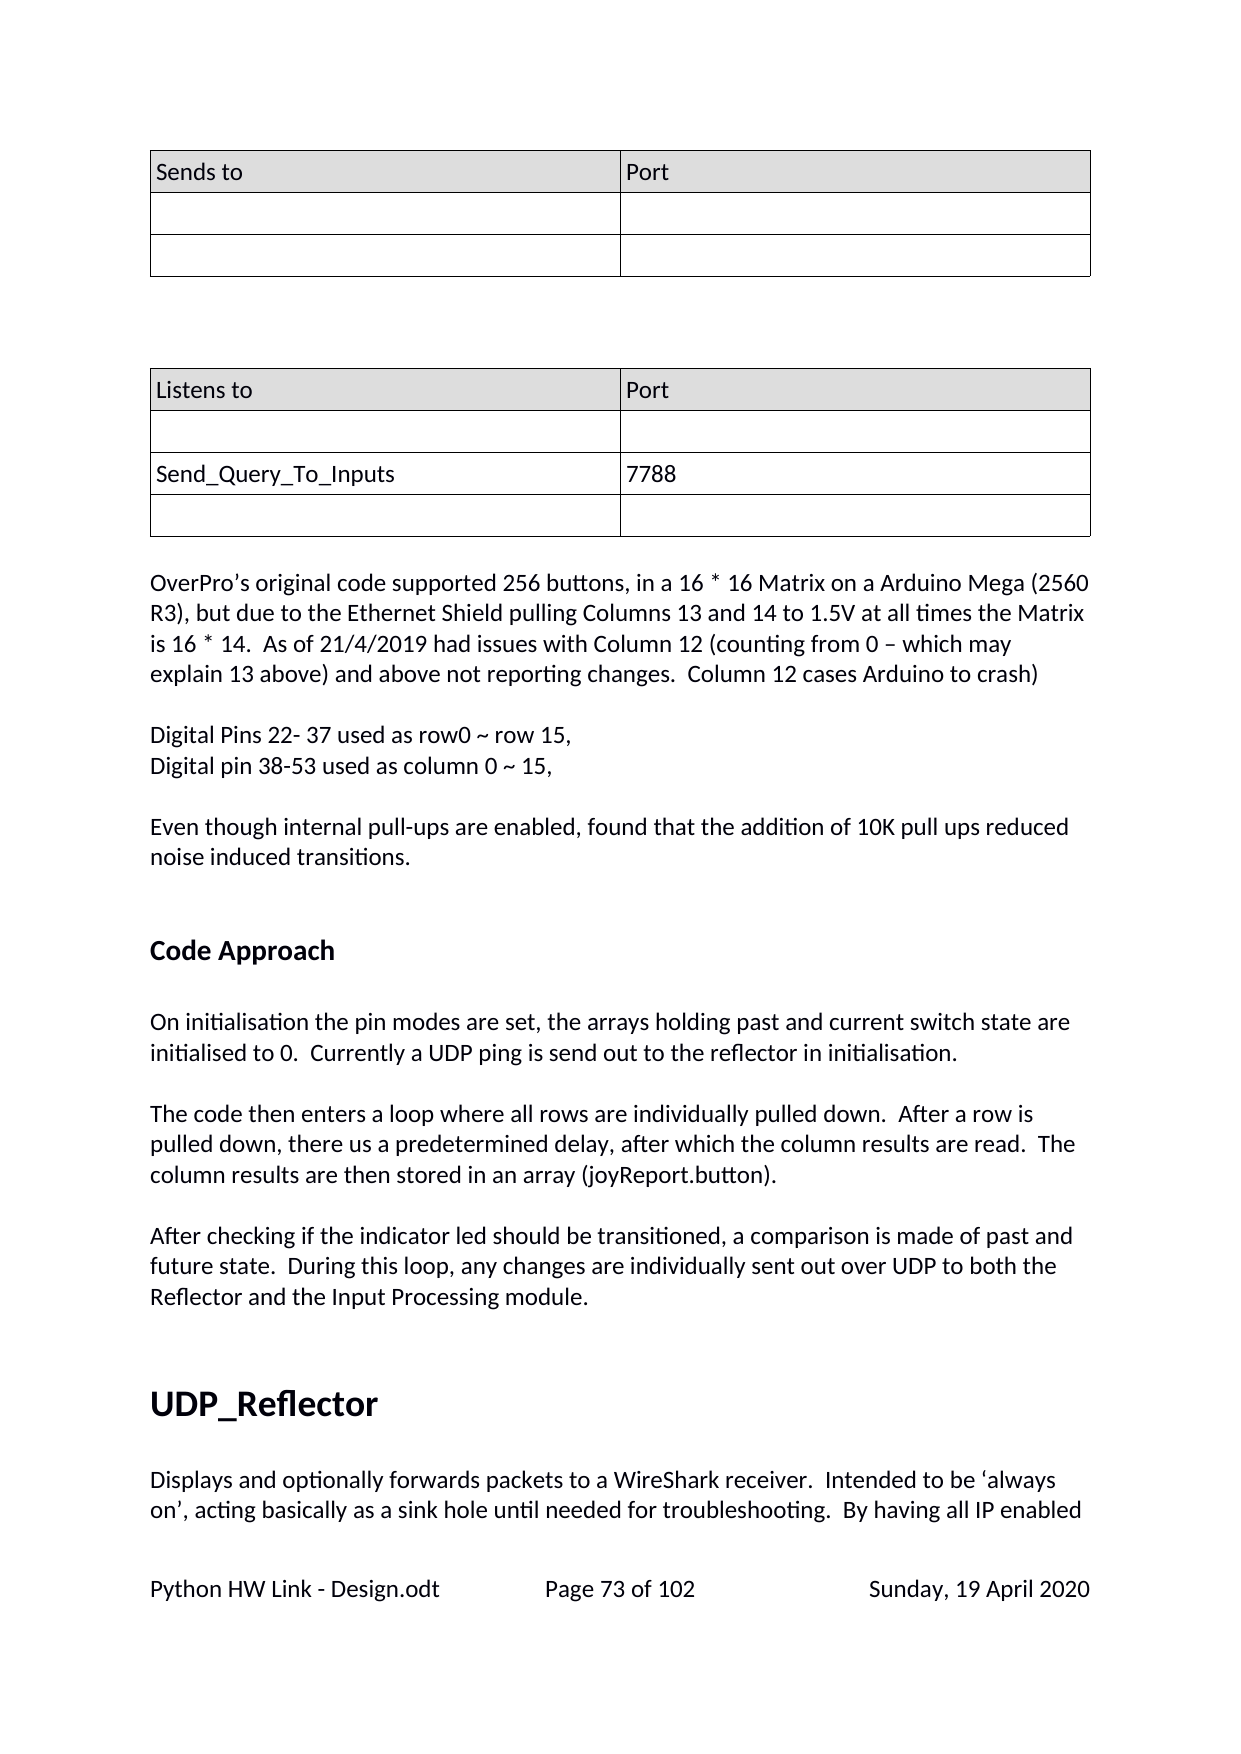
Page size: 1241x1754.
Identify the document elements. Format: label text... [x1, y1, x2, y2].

table_header Port [621, 369, 1090, 410]
table_cell Send_Query_To_Inputs [151, 453, 620, 494]
subtitle UDP_Reflector [150, 1379, 1090, 1425]
text On initialisation the pin modes are set, the arrays holding past and current switch state are initialised to 0. Currently a UDP ping is send out to the reflector in initialisation. [150, 1006, 1090, 1067]
text Digital Pins 22- 37 used as row0 ~ row 15, [150, 719, 1090, 750]
table_cell [621, 193, 1090, 234]
table_cell 7788 [621, 453, 1090, 494]
table_header Listens to [151, 369, 620, 410]
text After checking if the indicator led should be transitioned, a comparison is made of past and future state. During this loop, any changes are individually sent out over UDP to both the Reflector and the Input Processing module. [150, 1220, 1090, 1311]
table_cell [151, 411, 620, 452]
text The code then enters a loop where all rows are individually pulled down. After a row is pulled down, there us a predetermined delay, after which the column results are read. The column results are then stored in an array (joyReport.button). [150, 1098, 1090, 1189]
text Even though internal pull-ups are enabled, found that the addition of 10K pull ups reduced noise induced transitions. [150, 811, 1090, 872]
table_cell [151, 235, 620, 276]
text OverPro’s original code supported 256 buttons, in a 16 * 16 Matrix on a Arduino Mega (2560 R3), but due to the Ethernet Shield pulling Columns 13 and 14 to 1.5V at all times the Matrix is 16 * 14. As of 21/4/2019 had issues with Column 12 (counting from 0 – which may explain 13 above) and above not reporting changes. Column 12 cases Arduino to crash) [150, 567, 1090, 689]
table_cell [621, 411, 1090, 452]
text Digital pin 38-53 used as column 0 ~ 15, [150, 750, 1090, 781]
text Displays and optionally forwards packets to a WireShark receiver. Intended to be ‘always on’, acting basically as a sink hole until needed for troubleshooting. By having all IP enabled [150, 1464, 1090, 1525]
table_cell [151, 193, 620, 234]
table_header Sends to [151, 151, 620, 192]
table_cell [151, 495, 620, 536]
table_cell [621, 495, 1090, 536]
table_cell [621, 235, 1090, 276]
subtitle Code Approach [150, 932, 1090, 967]
table_header Port [621, 151, 1090, 192]
